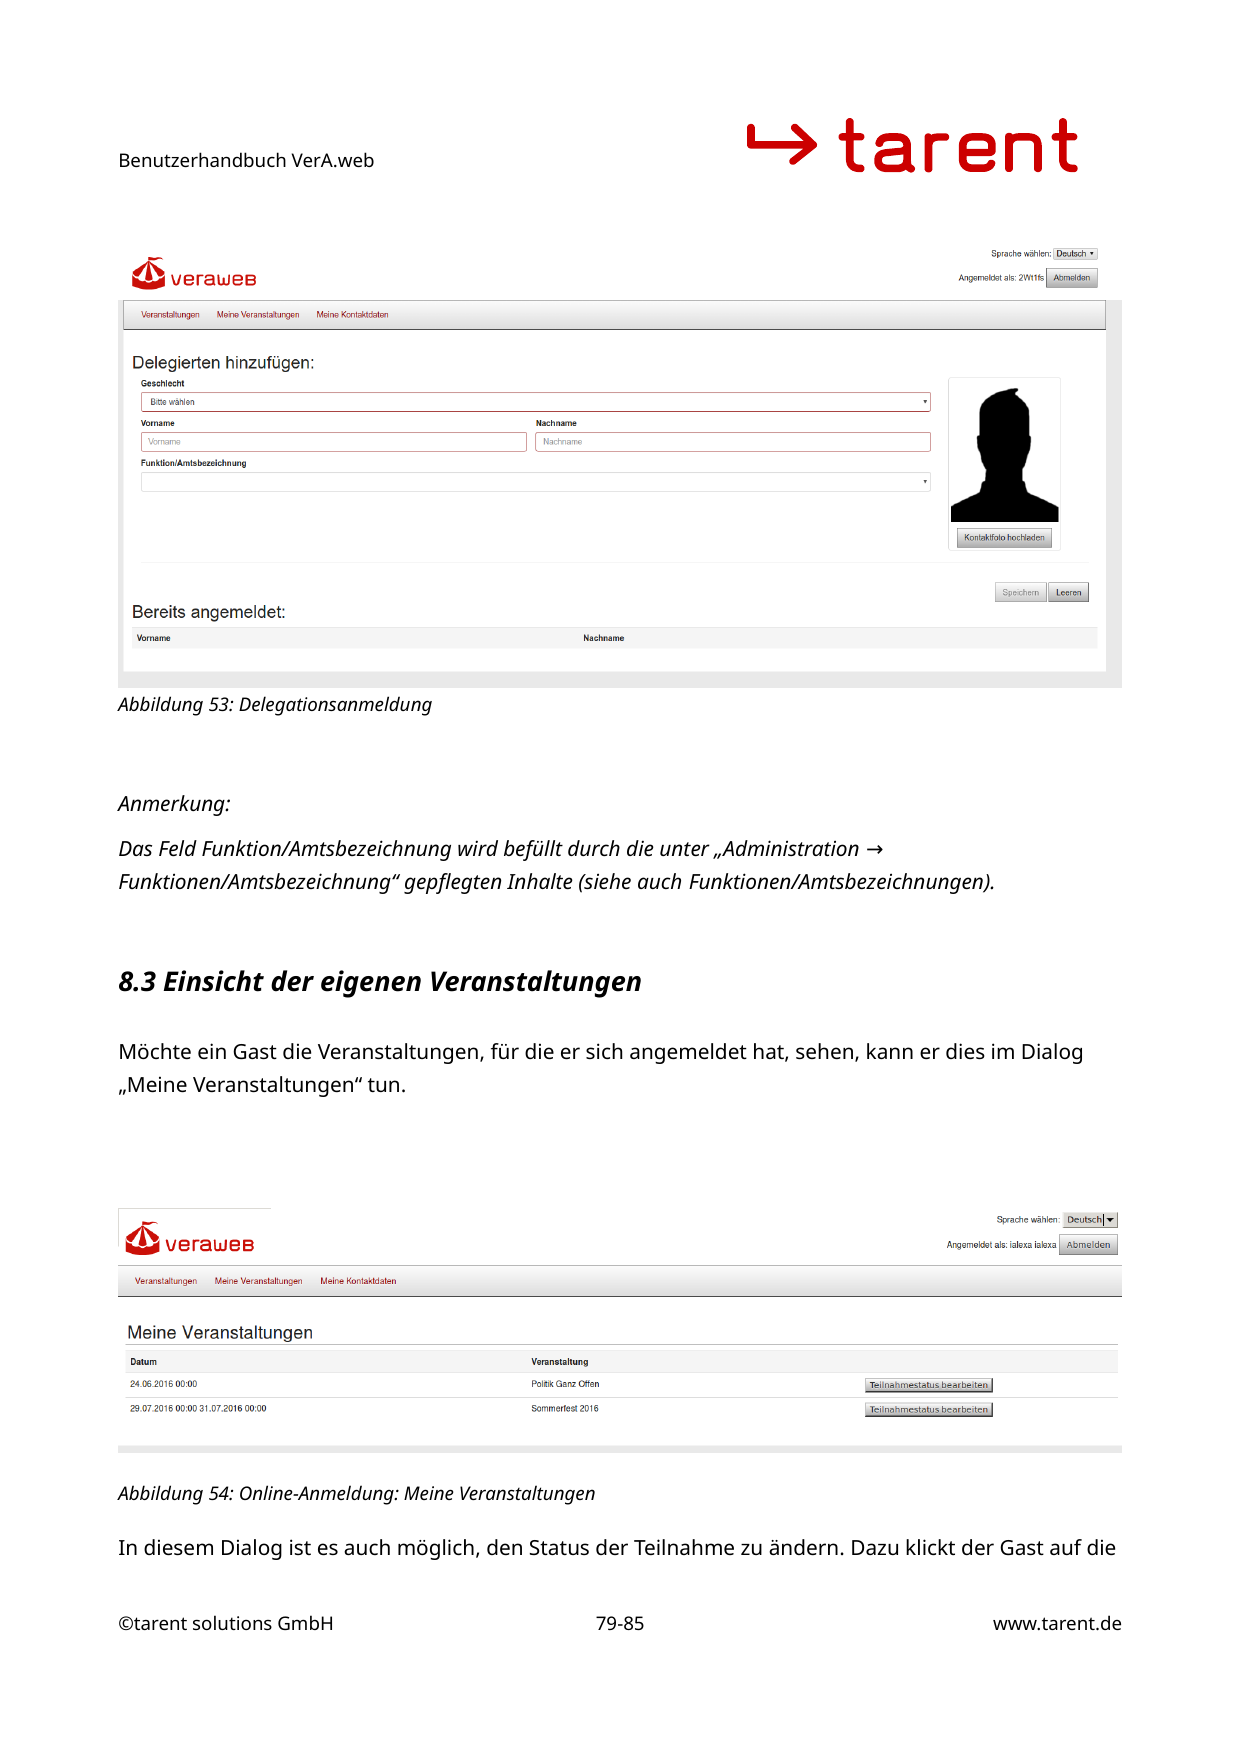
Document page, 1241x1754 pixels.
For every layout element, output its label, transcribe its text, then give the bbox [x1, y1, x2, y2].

text Abbildung 54: Online-Anmeldung: Meine Veranstaltungen [118, 1453, 1122, 1506]
text Anmerkung: [118, 789, 1122, 818]
text Abbildung 53: Delegationsanmeldung [118, 688, 1122, 717]
subtitle Einsicht der eigenen Veranstaltungen [118, 962, 1122, 999]
picture [118, 244, 1122, 688]
text Das Feld Funktion/Amtsbezeichnung wird befüllt durch die unter „Administration → Funktionen/Amtsbezeichnung“ gepflegten Inhalte (siehe auch Funktionen/Amtsbezeichnungen). [118, 834, 1122, 895]
picture [118, 1208, 1122, 1453]
text Möchte ein Gast die Veranstaltungen, für die er sich angemeldet hat, sehen, kann er dies im Dialog „Meine Veranstaltungen“ tun. [118, 1037, 1122, 1098]
text [118, 1180, 1122, 1208]
text In diesem Dialog ist es auch möglich, den Status der Teilnahme zu ändern. Dazu klickt der Gast auf die [118, 1506, 1122, 1562]
